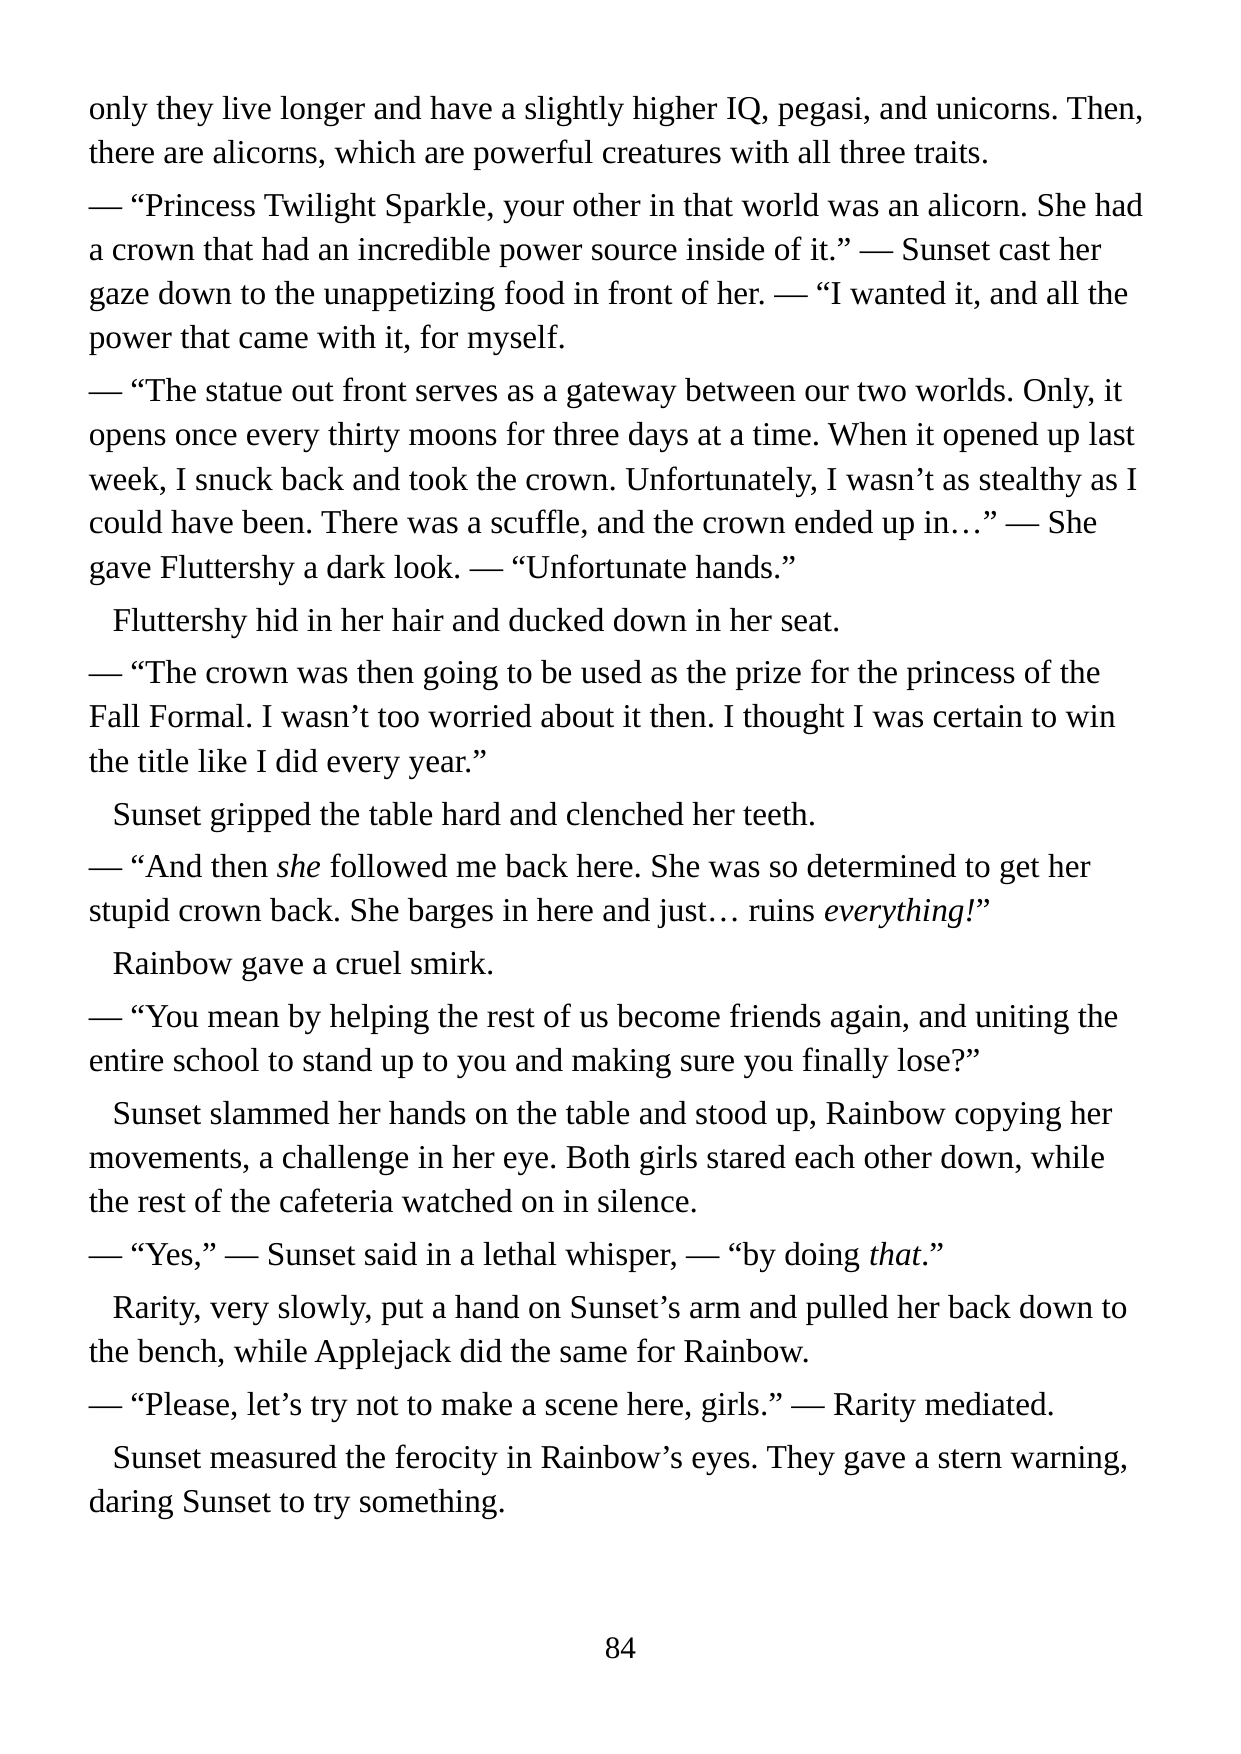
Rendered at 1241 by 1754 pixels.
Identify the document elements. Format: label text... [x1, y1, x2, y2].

text — “And then she followed me back here. She was so determined to get her stupid crown back. She barges in here and just… ruins everything!” [88, 847, 1152, 929]
text — “Please, let’s try not to make a scene here, girls.” — Rarity mediated. [88, 1384, 1152, 1423]
text Rainbow gave a cruel smirk. [88, 944, 1152, 982]
text Sunset measured the ferocity in Rainbow’s eyes. They gave a stern warning, daring Sunset to try something. [88, 1437, 1152, 1520]
text only they live longer and have a slightly higher IQ, pegasi, and unicorns. Then, there are alicorns, which are powerful creatures with all three traits. [88, 88, 1152, 171]
text Fluttershy hid in her hair and ducked down in her seat. [88, 600, 1152, 638]
text Sunset gripped the table hard and clenched her teeth. [88, 794, 1152, 832]
text — “You mean by helping the rest of us become friends again, and uniting the entire school to stand up to you and making sure you finally lose?” [88, 997, 1152, 1079]
text Rarity, very slowly, put a hand on Sunset’s arm and pulled her back down to the bench, while Applejack did the same for Rainbow. [88, 1287, 1152, 1370]
text — “The crown was then going to be used as the prize for the princess of the Fall Formal. I wasn’t too worried about it then. I thought I was certain to win the title like I did every year.” [88, 653, 1152, 779]
text — “The statue out front serves as a gateway between our two worlds. Only, it opens once every thirty moons for three days at a time. When it opened up last week, I snuck back and took the crown. Unfortunately, I wasn’t as stealthy as I could have been. There was a scuffle, and the crown ended up in…” — She gave Fluttershy a dark look. — “Unfortunate hands.” [88, 371, 1152, 585]
text — “Yes,” — Sunset said in a lethal whisper, — “by doing that.” [88, 1234, 1152, 1273]
text — “Princess Twilight Sparkle, your other in that world was an alicorn. She had a crown that had an incredible power source inside of it.” — Sunset cast her gaze down to the unappetizing food in front of her. — “I wanted it, and all the power that came with it, for myself. [88, 186, 1152, 356]
text Sunset slammed her hands on the table and stood up, Rainbow copying her movements, a challenge in her eye. Both girls stared each other down, while the rest of the cafeteria watched on in silence. [88, 1093, 1152, 1220]
